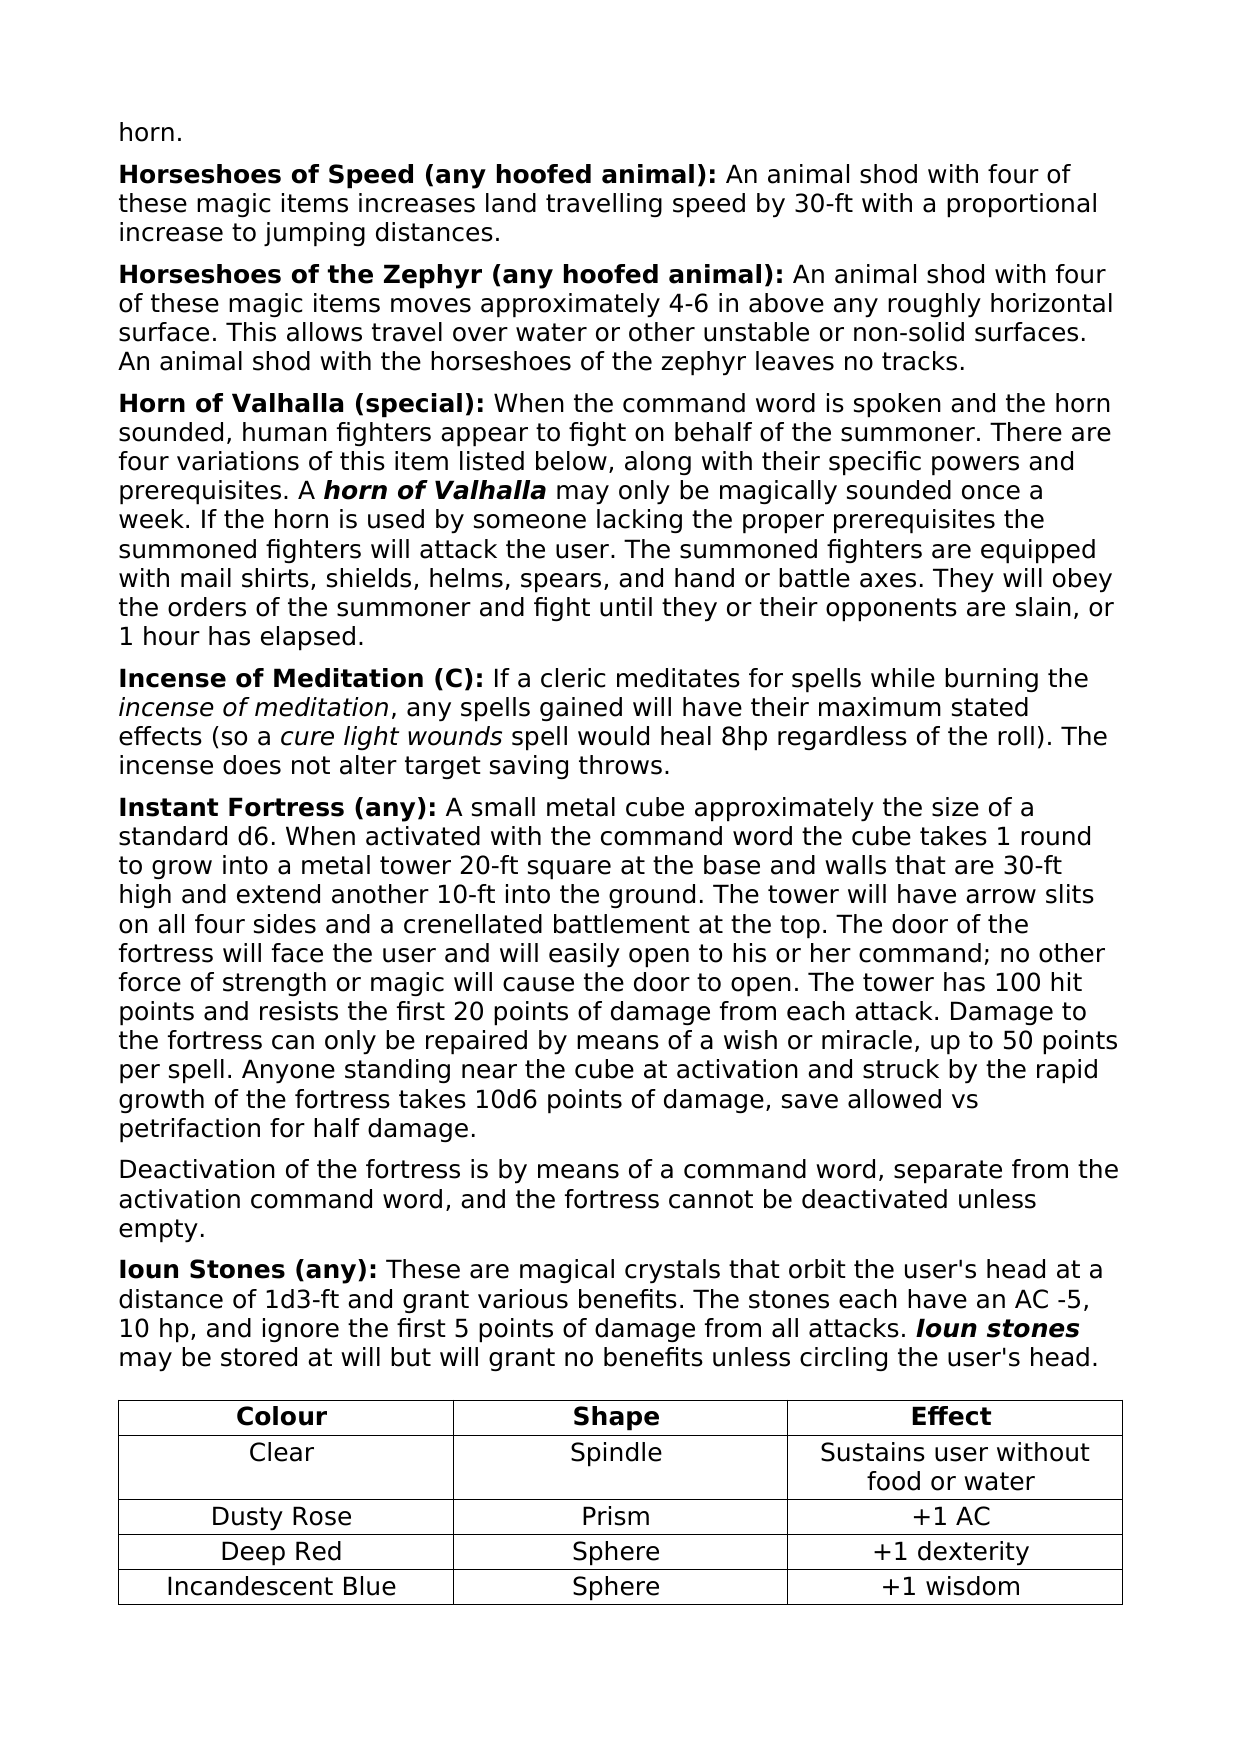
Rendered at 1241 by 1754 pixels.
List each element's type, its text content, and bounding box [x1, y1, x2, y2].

table_header Colour [119, 1401, 453, 1435]
table_cell +1 AC [788, 1500, 1122, 1534]
table_cell Incandescent Blue [119, 1570, 453, 1604]
table_cell Sphere [454, 1570, 787, 1604]
text Ioun Stones (any): These are magical crystals that orbit the user's head at a distance of 1d3-ft and grant various benefits. The stones each have an AC -5, 10 hp, and ignore the first 5 points of damage from all attacks. Ioun stones may be stored at will but will grant no benefits unless circling the user's head. [118, 1256, 1122, 1372]
text Horseshoes of Speed (any hoofed animal): An animal shod with four of these magic items increases land travelling speed by 30-ft with a proportional increase to jumping distances. [118, 160, 1122, 247]
text Instant Fortress (any): A small metal cube approximately the size of a standard d6. When activated with the command word the cube takes 1 round to grow into a metal tower 20-ft square at the base and walls that are 30-ft high and extend another 10-ft into the ground. The tower will have arrow slits on all four sides and a crenellated battlement at the top. The door of the fortress will face the user and will easily open to his or her command; no other force of strength or magic will cause the door to open. The tower has 100 hit points and resists the first 20 points of damage from each attack. Damage to the fortress can only be repaired by means of a wish or miracle, up to 50 points per spell. Anyone standing near the cube at activation and struck by the rapid growth of the fortress takes 10d6 points of damage, save allowed vs petrifaction for half damage. [118, 793, 1122, 1143]
table_cell Clear [119, 1436, 453, 1499]
text Horseshoes of the Zephyr (any hoofed animal): An animal shod with four of these magic items moves approximately 4-6 in above any roughly horizontal surface. This allows travel over water or other unstable or non-solid surfaces. An animal shod with the horseshoes of the zephyr leaves no tracks. [118, 260, 1122, 376]
table_cell +1 wisdom [788, 1570, 1122, 1604]
text Incense of Meditation (C): If a cleric meditates for spells while burning the incense of meditation, any spells gained will have their maximum stated effects (so a cure light wounds spell would heal 8hp regardless of the roll). The incense does not alter target saving throws. [118, 664, 1122, 781]
text Horn of Valhalla (special): When the command word is spoken and the horn sounded, human fighters appear to fight on behalf of the summoner. There are four variations of this item listed below, along with their specific powers and prerequisites. A horn of Valhalla may only be magically sounded once a week. If the horn is used by someone lacking the proper prerequisites the summoned fighters will attack the user. The summoned fighters are equipped with mail shirts, shields, helms, spears, and hand or battle axes. They will obey the orders of the summoner and fight until they or their opponents are slain, or 1 hour has elapsed. [118, 389, 1122, 651]
table_cell Dusty Rose [119, 1500, 453, 1534]
table_cell Sphere [454, 1535, 787, 1569]
table_cell +1 dexterity [788, 1535, 1122, 1569]
table_header Shape [454, 1401, 787, 1435]
text Deactivation of the fortress is by means of a command word, separate from the activation command word, and the fortress cannot be deactivated unless empty. [118, 1156, 1122, 1243]
table_header Effect [788, 1401, 1122, 1435]
table_cell Prism [454, 1500, 787, 1534]
text horn. [118, 118, 1122, 147]
table_cell Deep Red [119, 1535, 453, 1569]
table_cell Sustains user without food or water [788, 1436, 1122, 1499]
table_cell Spindle [454, 1436, 787, 1499]
